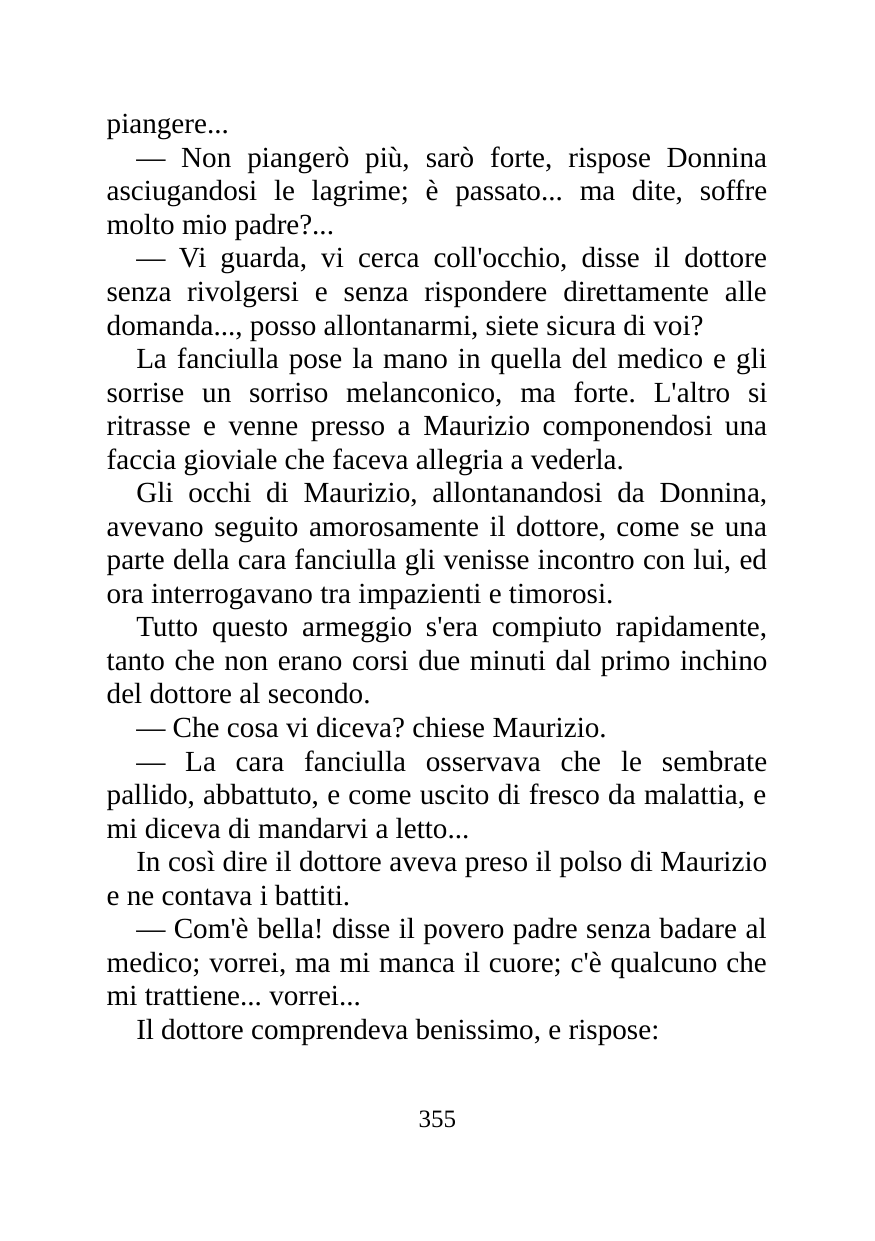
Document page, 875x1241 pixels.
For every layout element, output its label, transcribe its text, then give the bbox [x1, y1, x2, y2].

text Gli occhi di Maurizio, allontanandosi da Donnina, avevano seguito amorosamente il dottore, come se una parte della cara fanciulla gli venisse incontro con lui, ed ora interrogavano tra impazienti e timorosi. [106, 475, 768, 609]
text piangere... [106, 106, 768, 140]
text Il dottore comprendeva benissimo, e rispose: [106, 1012, 768, 1046]
text — Non piangerò più, sarò forte, rispose Donnina asciugandosi le lagrime; è passato... ma dite, soffre molto mio padre?... [106, 140, 768, 241]
text — Com'è bella! disse il povero padre senza badare al medico; vorrei, ma mi manca il cuore; c'è qualcuno che mi trattiene... vorrei... [106, 911, 768, 1012]
text In così dire il dottore aveva preso il polso di Maurizio e ne contava i battiti. [106, 844, 768, 911]
text — La cara fanciulla osservava che le sembrate pallido, abbattuto, e come uscito di fresco da malattia, e mi diceva di mandarvi a letto... [106, 744, 768, 844]
text La fanciulla pose la mano in quella del medico e gli sorrise un sorriso melanconico, ma forte. L'altro si ritrasse e venne presso a Maurizio componendosi una faccia gioviale che faceva allegria a vederla. [106, 341, 768, 475]
text Tutto questo armeggio s'era compiuto rapidamente, tanto che non erano corsi due minuti dal primo inchino del dottore al secondo. [106, 609, 768, 710]
text — Che cosa vi diceva? chiese Maurizio. [106, 710, 768, 744]
text — Vi guarda, vi cerca coll'occhio, disse il dottore senza rivolgersi e senza rispondere direttamente alle domanda..., posso allontanarmi, siete sicura di voi? [106, 241, 768, 341]
